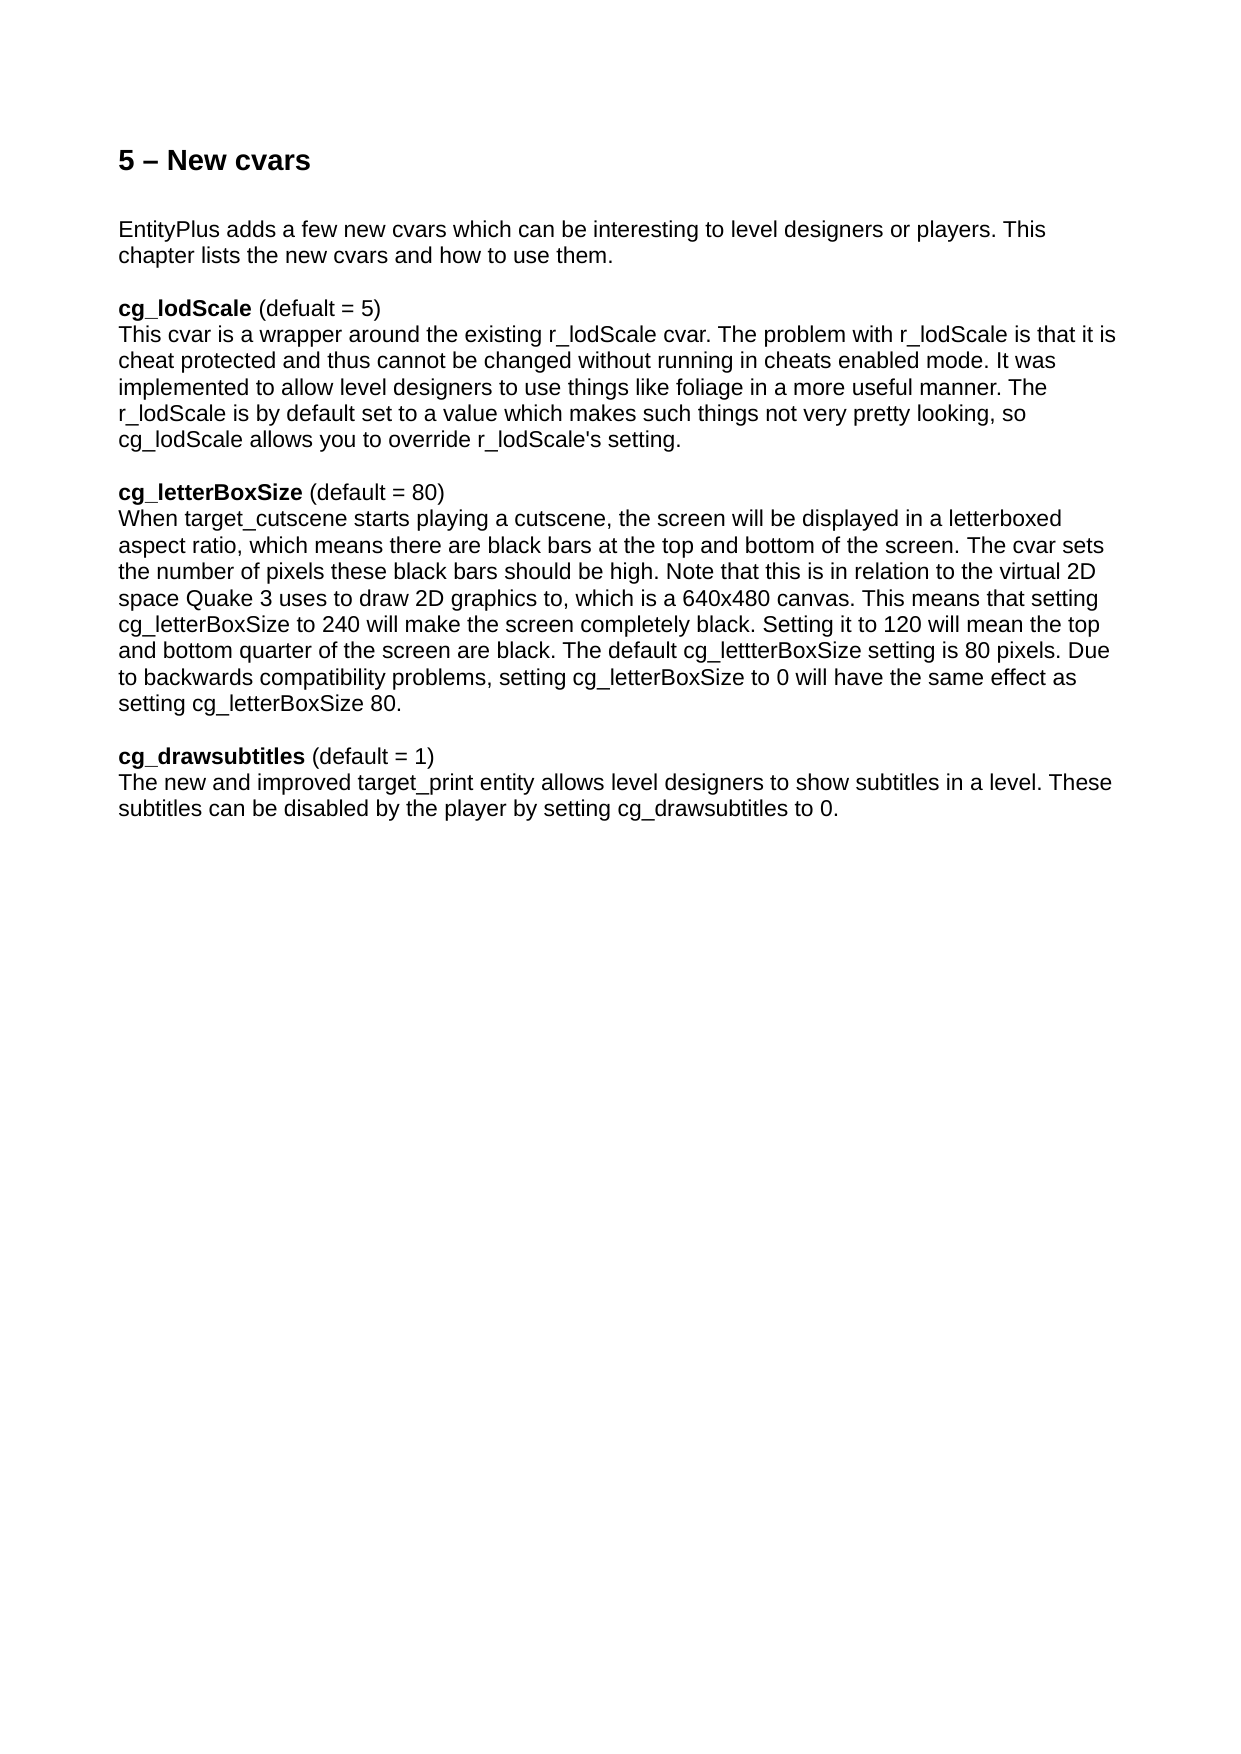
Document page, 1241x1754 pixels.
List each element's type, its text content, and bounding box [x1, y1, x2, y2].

text cg_letterBoxSize (default = 80) [118, 479, 1122, 505]
text The new and improved target_print entity allows level designers to show subtitles in a level. These subtitles can be disabled by the player by setting cg_drawsubtitles to 0. [118, 769, 1122, 822]
text EntityPlus adds a few new cvars which can be interesting to level designers or players. This chapter lists the new cvars and how to use them. [118, 216, 1122, 268]
text cg_drawsubtitles (default = 1) [118, 743, 1122, 769]
text This cvar is a wrapper around the existing r_lodScale cvar. The problem with r_lodScale is that it is cheat protected and thus cannot be changed without running in cheats enabled mode. It was implemented to allow level designers to use things like foliage in a more useful manner. The r_lodScale is by default set to a value which makes such things not very pretty looking, so cg_lodScale allows you to override r_lodScale's setting. [118, 321, 1122, 453]
text When target_cutscene starts playing a cutscene, the screen will be displayed in a letterboxed aspect ratio, which means there are black bars at the top and bottom of the screen. The cvar sets the number of pixels these black bars should be high. Note that this is in relation to the virtual 2D space Quake 3 uses to draw 2D graphics to, which is a 640x480 canvas. This means that setting cg_letterBoxSize to 240 will make the screen completely black. Setting it to 120 will mean the top and bottom quarter of the screen are black. The default cg_lettterBoxSize setting is 80 pixels. Due to backwards compatibility problems, setting cg_letterBoxSize to 0 will have the same effect as setting cg_letterBoxSize 80. [118, 505, 1122, 716]
text cg_lodScale (defualt = 5) [118, 294, 1122, 321]
subtitle 5 – New cvars [118, 143, 1122, 177]
